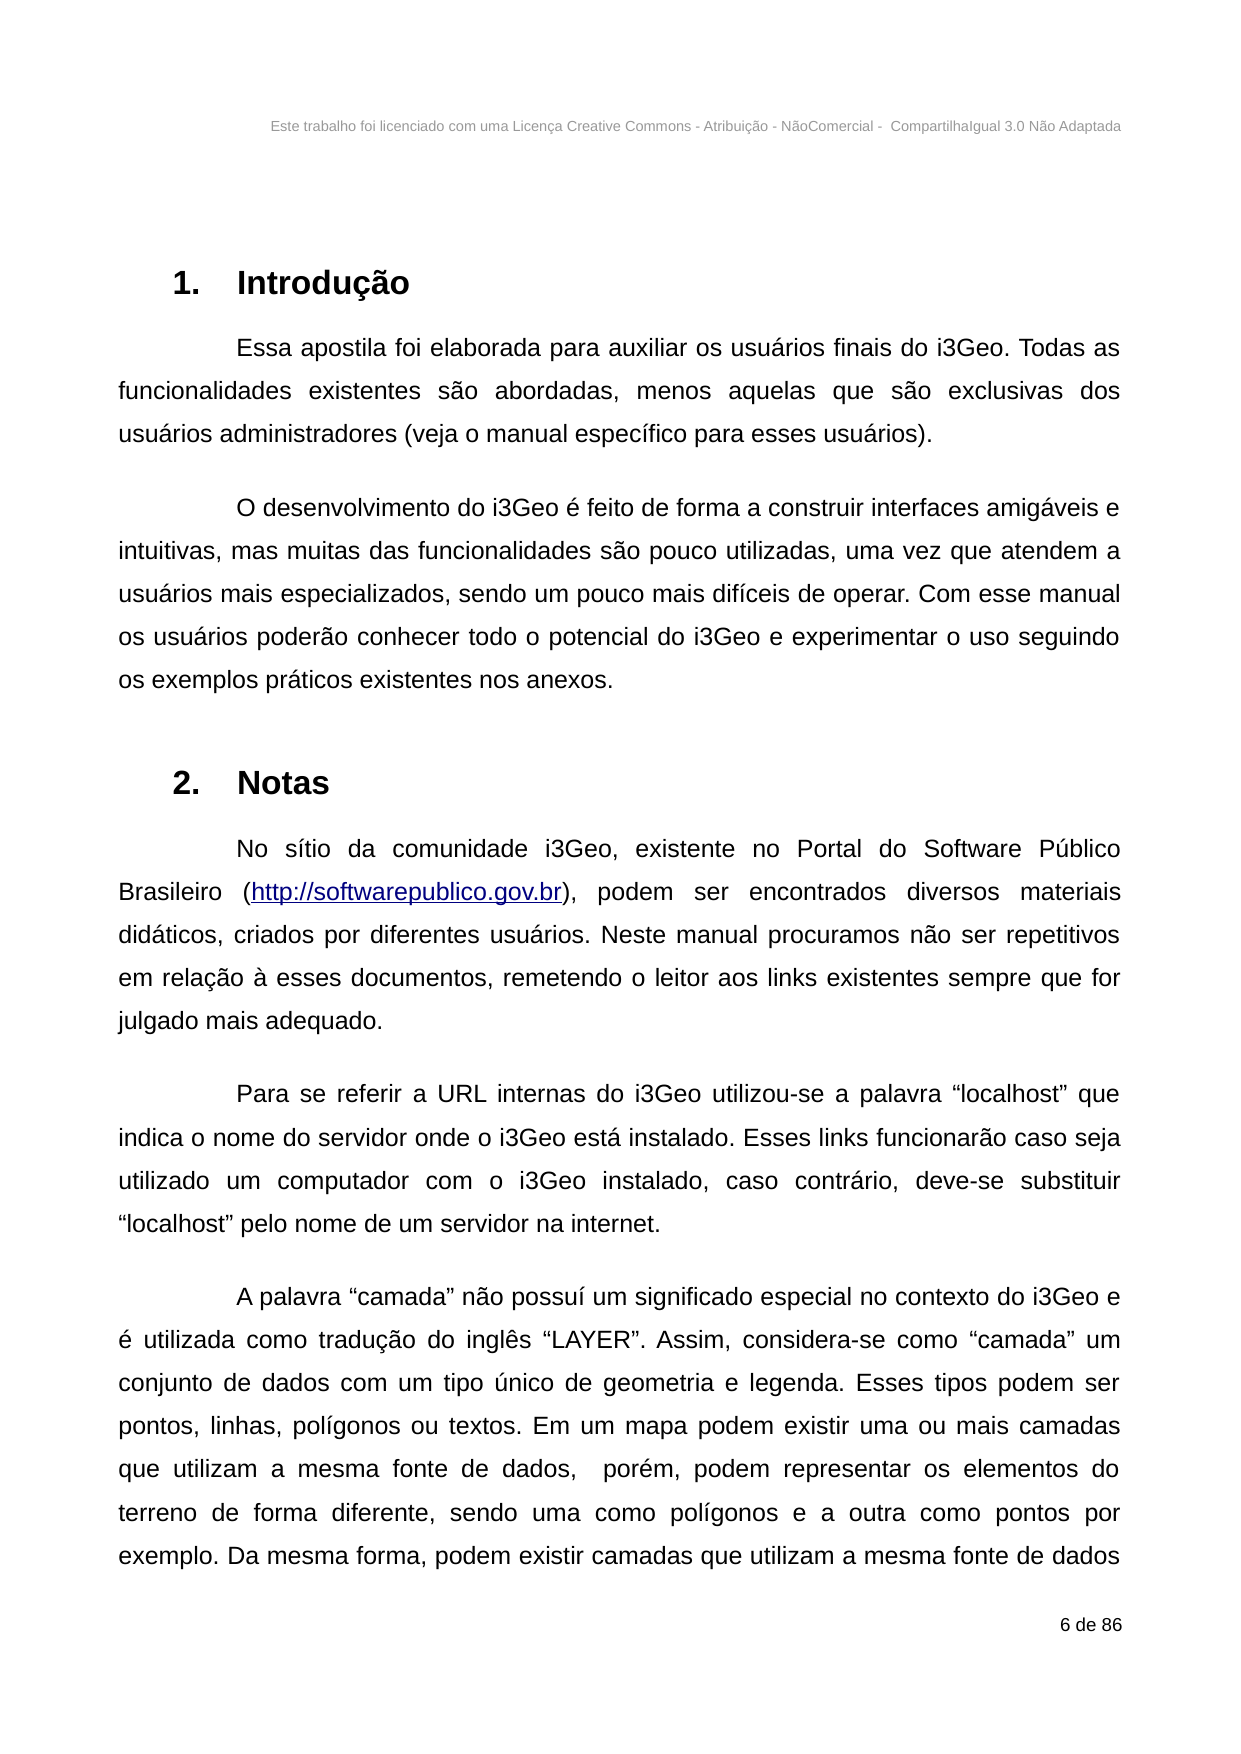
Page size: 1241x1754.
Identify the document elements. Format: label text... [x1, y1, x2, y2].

text Para se referir a URL internas do i3Geo utilizou-se a palavra “localhost” que indica o nome do servidor onde o i3Geo está instalado. Esses links funcionarão caso seja utilizado um computador com o i3Geo instalado, caso contrário, deve-se substituir “localhost” pelo nome de um servidor na internet. [118, 1079, 1122, 1237]
text Essa apostila foi elaborada para auxiliar os usuários finais do i3Geo. Todas as funcionalidades existentes são abordadas, menos aquelas que são exclusivas dos usuários administradores (veja o manual específico para esses usuários). [118, 333, 1122, 448]
text O desenvolvimento do i3Geo é feito de forma a construir interfaces amigáveis e intuitivas, mas muitas das funcionalidades são pouco utilizadas, uma vez que atendem a usuários mais especializados, sendo um pouco mais difíceis de operar. Com esse manual os usuários poderão conhecer todo o potencial do i3Geo e experimentar o uso seguindo os exemplos práticos existentes nos anexos. [118, 492, 1122, 694]
text No sítio da comunidade i3Geo, existente no Portal do Software Público Brasileiro (http://softwarepublico.gov.br), podem ser encontrados diversos materiais didáticos, criados por diferentes usuários. Neste manual procuramos não ser repetitivos em relação à esses documentos, remetendo o leitor aos links existentes sempre que for julgado mais adequado. [118, 834, 1122, 1035]
subtitle Notas [163, 763, 1077, 802]
text A palavra “camada” não possuí um significado especial no contexto do i3Geo e é utilizada como tradução do inglês “LAYER”. Assim, considera-se como “camada” um conjunto de dados com um tipo único de geometria e legenda. Esses tipos podem ser pontos, linhas, polígonos ou textos. Em um mapa podem existir uma ou mais camadas que utilizam a mesma fonte de dados, porém, podem representar os elementos do terreno de forma diferente, sendo uma como polígonos e a outra como pontos por exemplo. Da mesma forma, podem existir camadas que utilizam a mesma fonte de dados [118, 1282, 1122, 1569]
subtitle Introdução [163, 263, 1077, 301]
